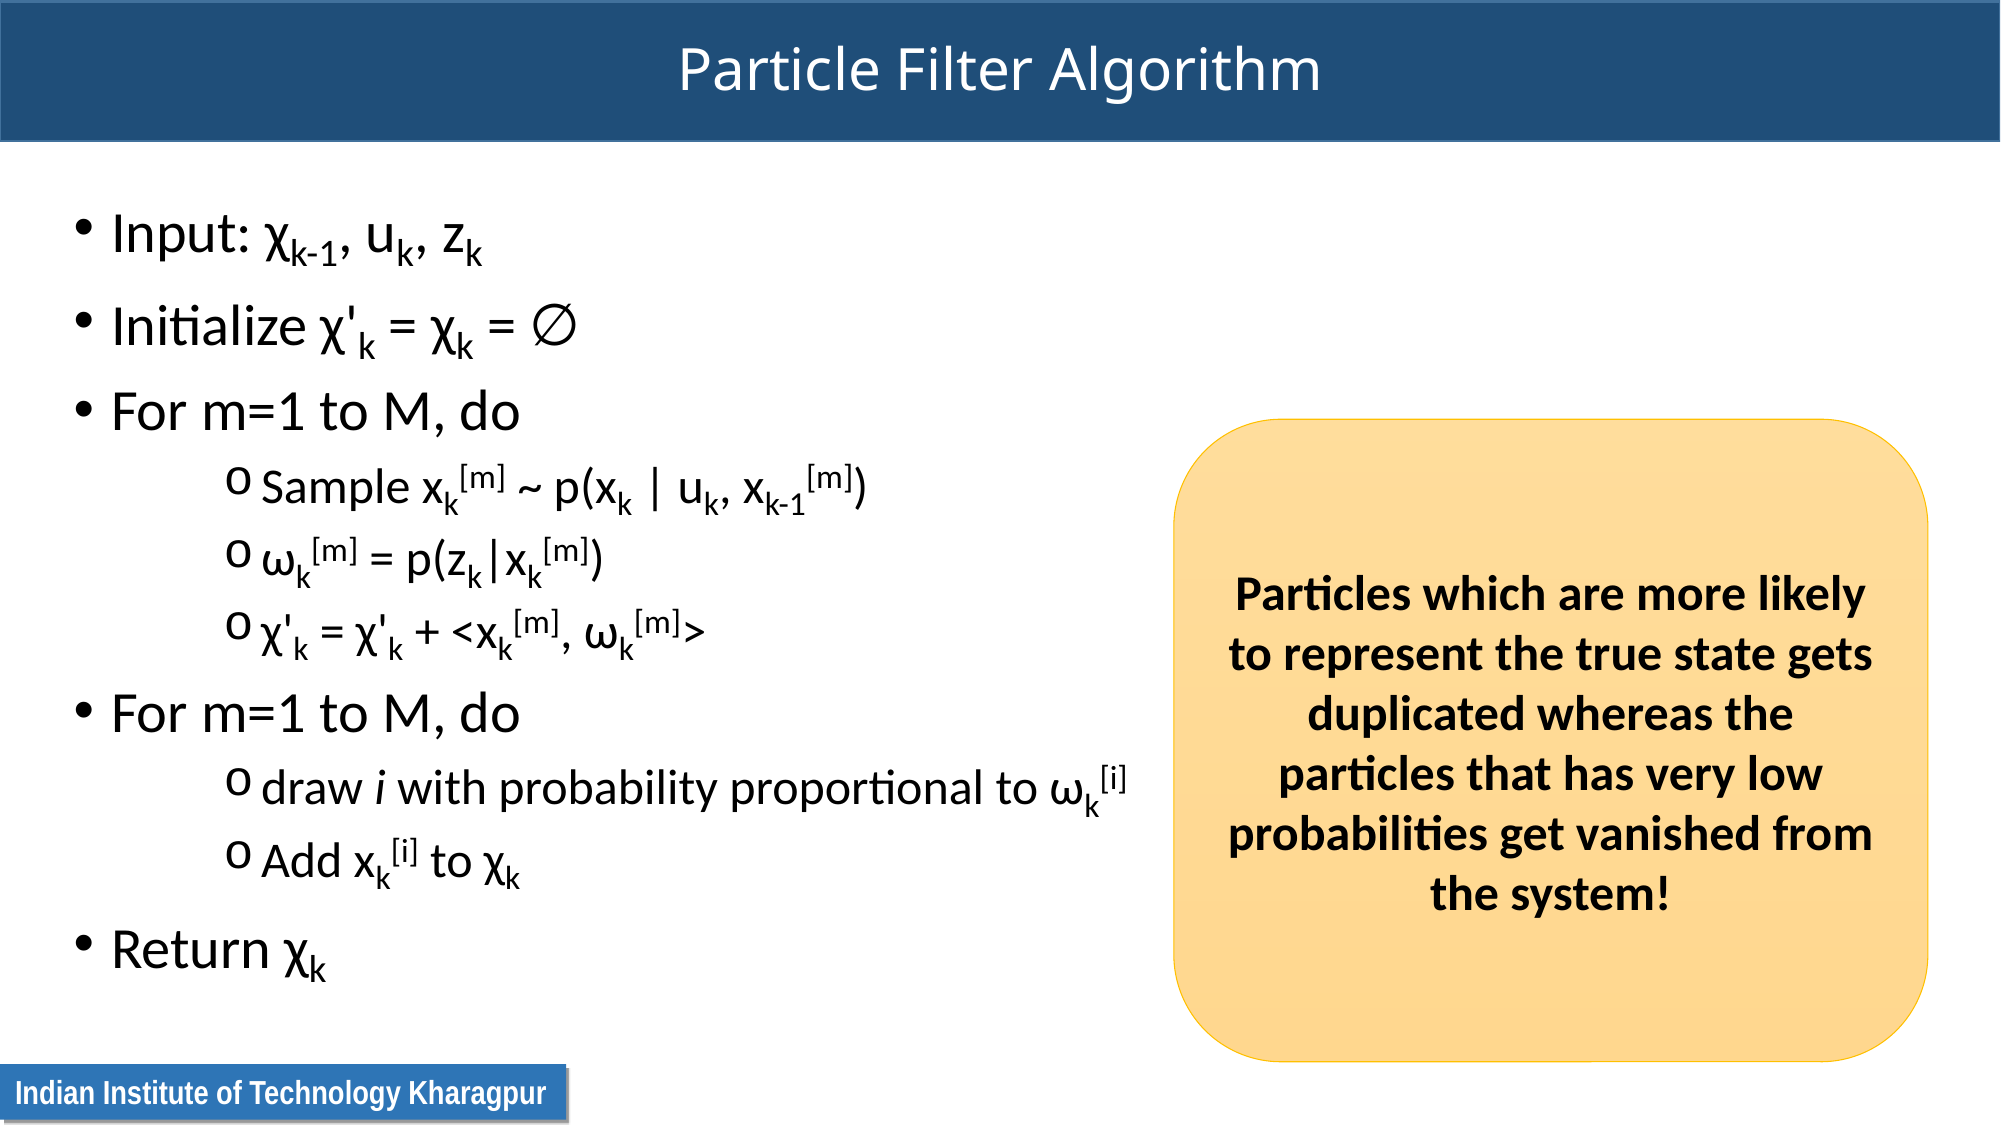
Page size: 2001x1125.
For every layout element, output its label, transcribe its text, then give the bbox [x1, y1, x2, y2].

title Particle Filter Algorithm [0, 1, 2000, 141]
list Input: χk-1, uk, zk Initialize χ'k = χk = ∅ For m=1 to M, do Sample xk[m] ~ p(xk | uk, xk-1[m]) ωk[m] = p(zk|xk[m]) χ'k = χ'k + <xk[m], ωk[m]> For m=1 to M, do draw i with probability proportional to ωk[i] Add xk[i] to χk Return χk [58, 186, 1954, 1065]
text_box Particles which are more likely to represent the true state gets duplicated whereas the particles that has very low probabilities get vanished from the system! [1173, 419, 1928, 1062]
